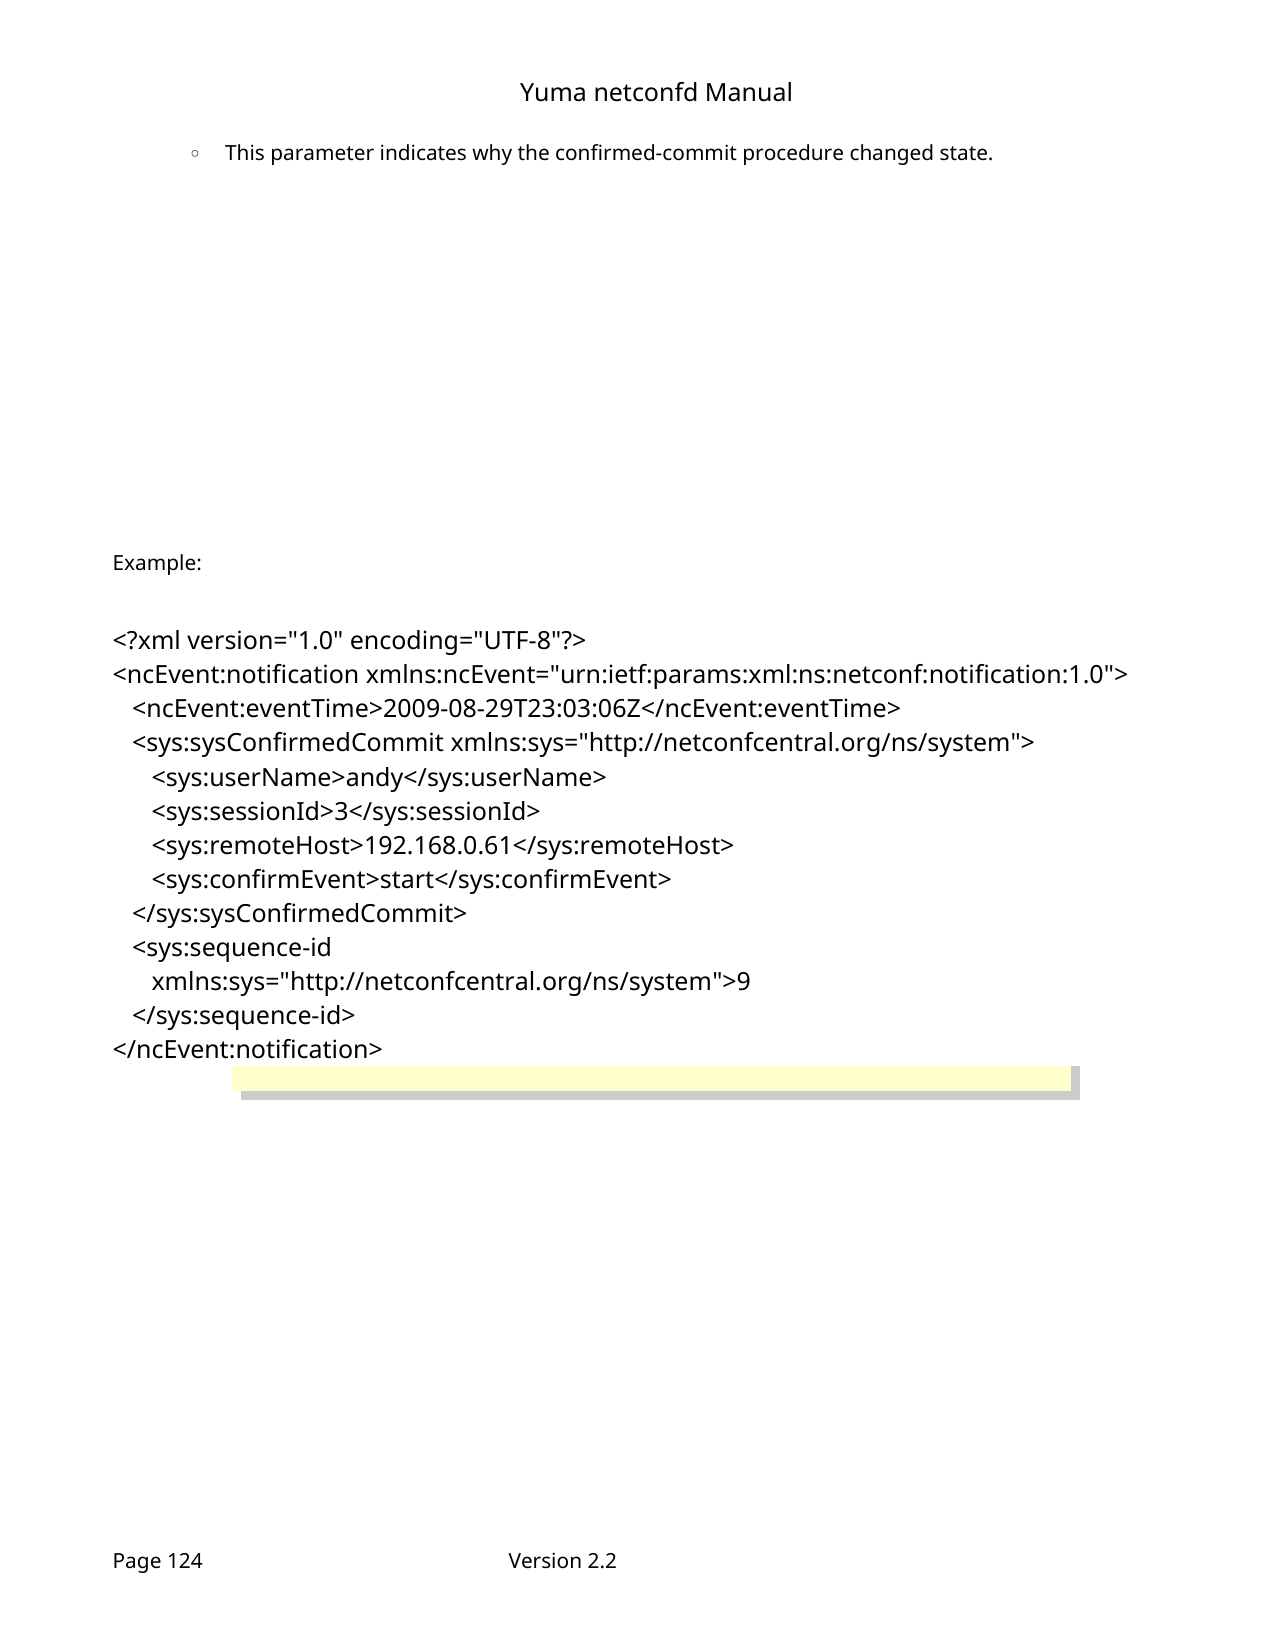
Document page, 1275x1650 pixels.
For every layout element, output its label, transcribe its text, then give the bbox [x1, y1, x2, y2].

text <sys:sysConfirmedCommit xmlns:sys="http://netconfcentral.org/ns/system"> [112, 725, 1200, 759]
text </sys:sequence-id> [112, 998, 1200, 1032]
text </sys:sysConfirmedCommit> [112, 895, 1200, 929]
text <?xml version="1.0" encoding="UTF-8"?> [112, 623, 1200, 657]
text <ncEvent:eventTime>2009-08-29T23:03:06Z</ncEvent:eventTime> [112, 691, 1200, 725]
text xmlns:sys="http://netconfcentral.org/ns/system">9 [112, 963, 1200, 998]
text <sys:remoteHost>192.168.0.61</sys:remoteHost> [112, 827, 1200, 861]
text <sys:sequence-id [112, 929, 1200, 963]
list This parameter indicates why the confirmed-commit procedure changed state. [187, 138, 1200, 167]
text <ncEvent:notification xmlns:ncEvent="urn:ietf:params:xml:ns:netconf:notification:1.0"> [112, 657, 1200, 691]
text <sys:confirmEvent>start</sys:confirmEvent> [112, 861, 1200, 895]
text <sys:sessionId>3</sys:sessionId> [112, 793, 1200, 827]
text </ncEvent:notification> [112, 1032, 1200, 1066]
text Example: [112, 548, 1200, 576]
text <sys:userName>andy</sys:userName> [112, 759, 1200, 793]
